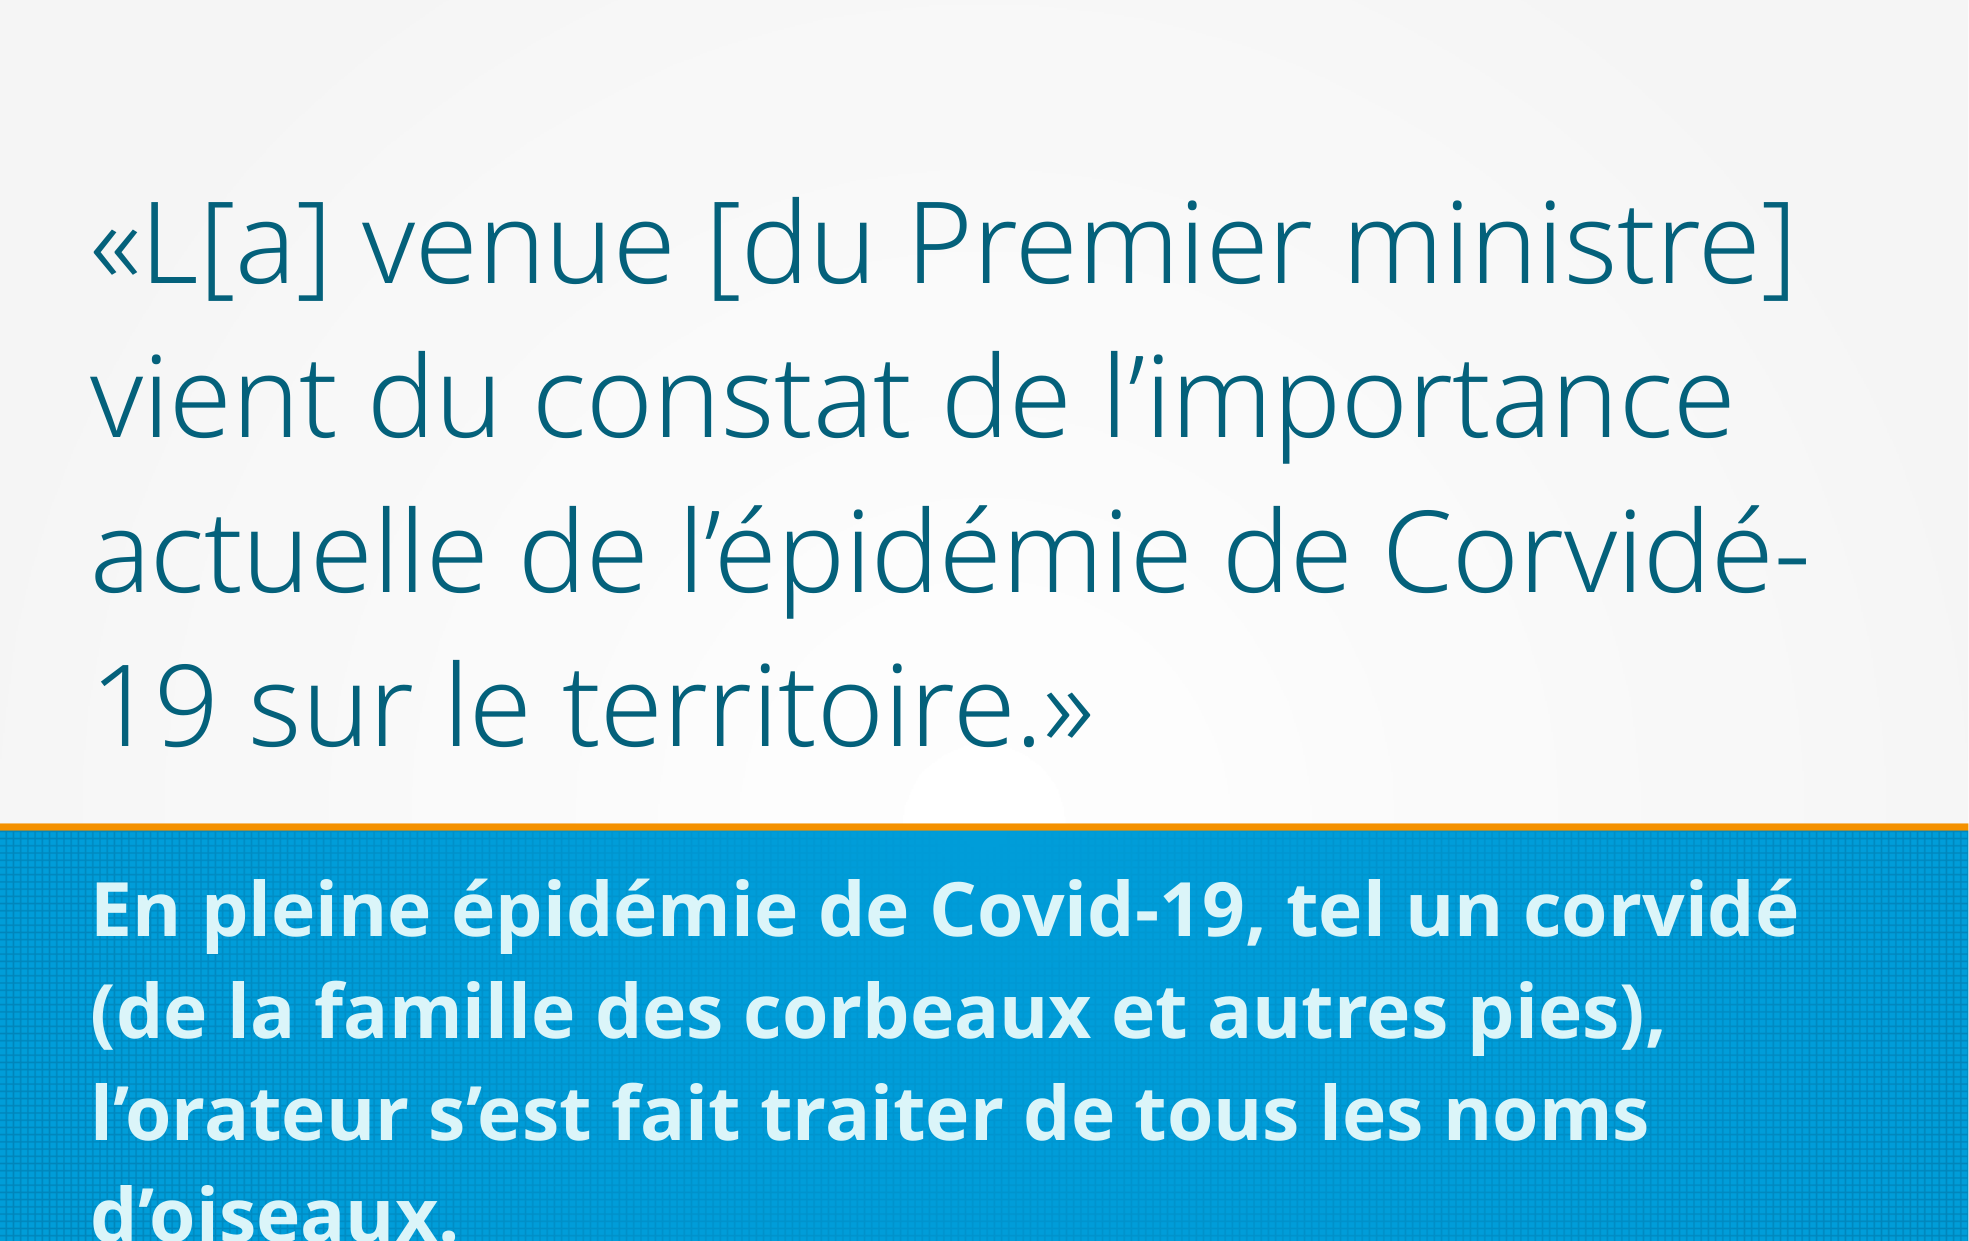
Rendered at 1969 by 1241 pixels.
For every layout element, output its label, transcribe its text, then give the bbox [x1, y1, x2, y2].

picture [0, 0, 1969, 830]
subtitle En pleine épidémie de Covid-19, tel un corvidé (de la famille des corbeaux et autres pies), l’orateur s’est fait traiter de tous les noms d’oiseaux. [90, 855, 1861, 1205]
title «L[a] venue [du Premier ministre] vient du constat de l’importance actuelle de l’épidémie de Corvidé-19 sur le territoire.» [90, 49, 1862, 781]
